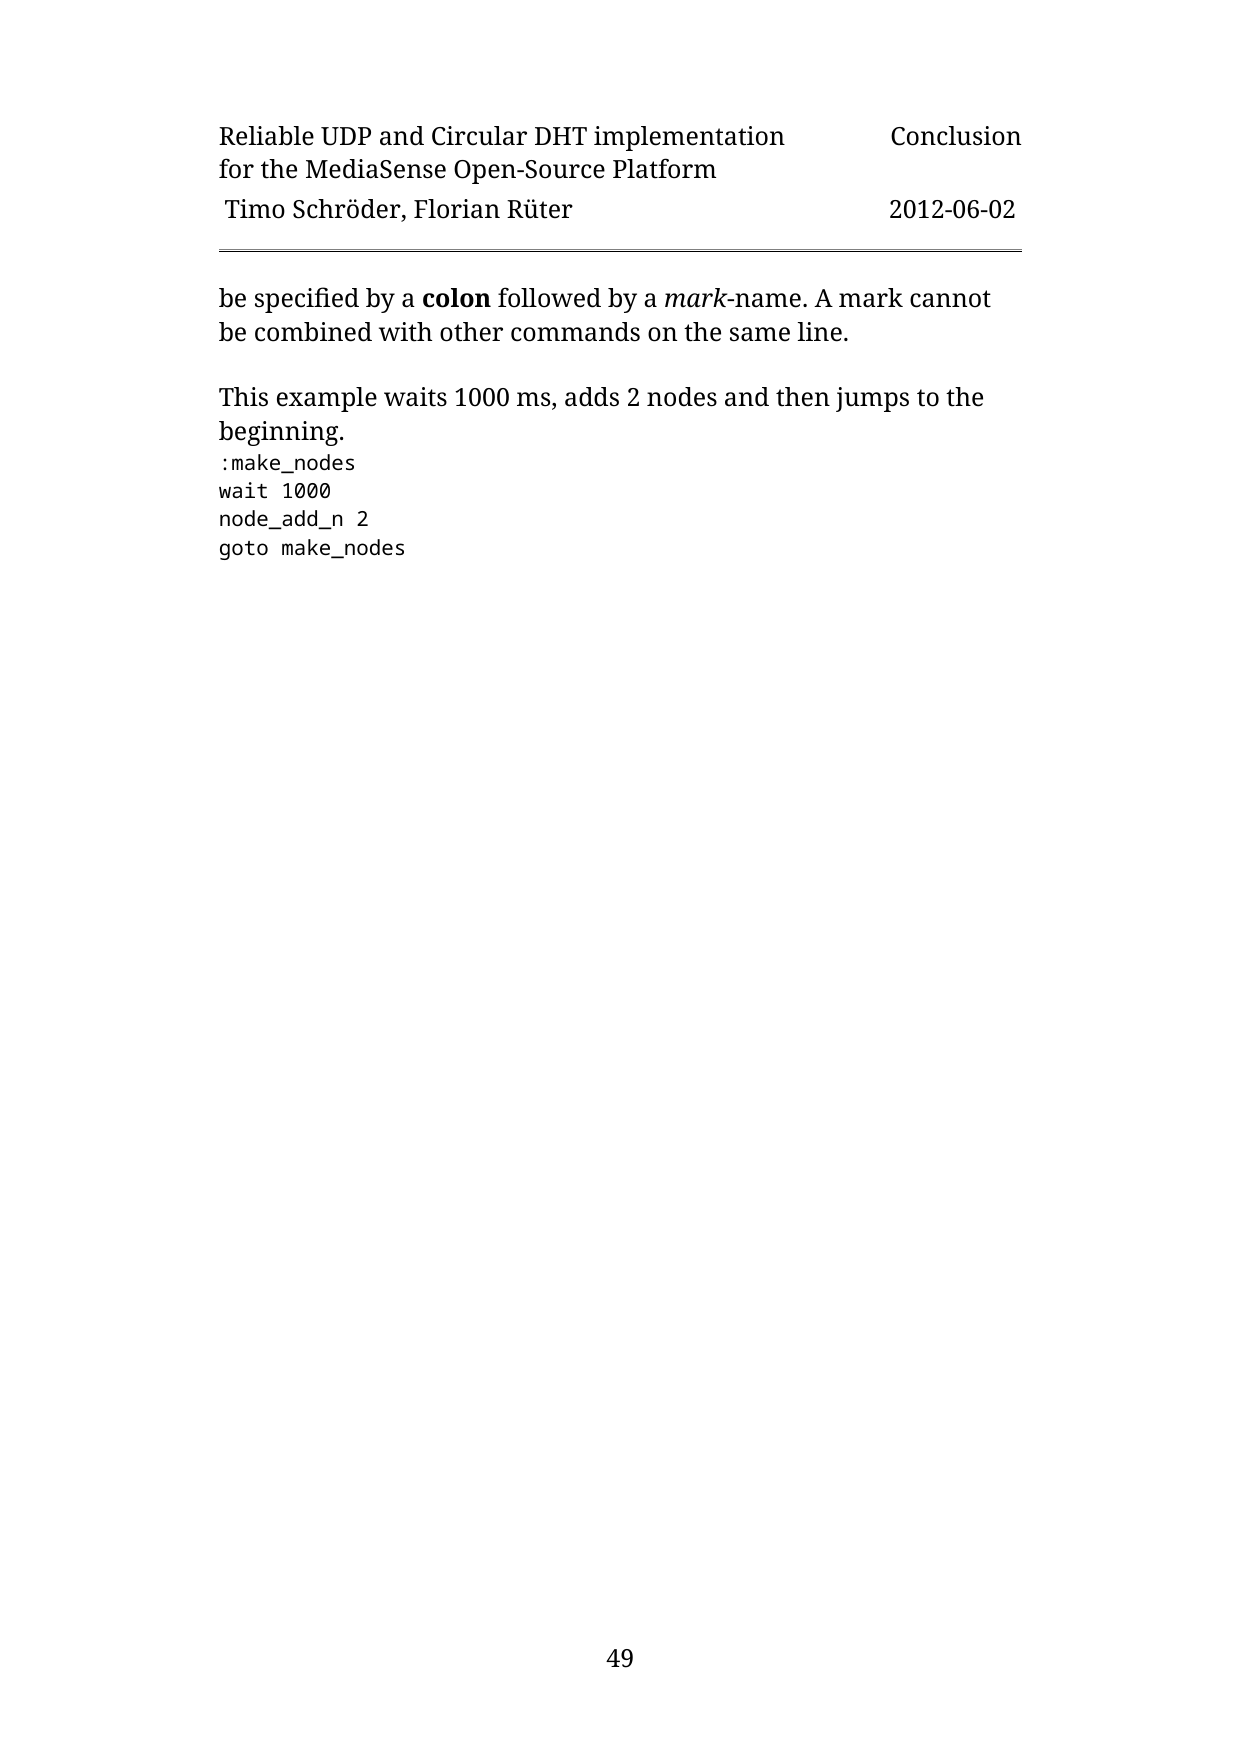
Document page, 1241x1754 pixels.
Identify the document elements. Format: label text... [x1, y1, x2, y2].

text be specified by a colon followed by a mark-name. A mark cannot be combined with other commands on the same line. [218, 281, 1022, 349]
text This example waits 1000 ms, adds 2 nodes and then jumps to the beginning. :make_nodes wait 1000 node_add_n 2 goto make_nodes [218, 379, 1022, 561]
